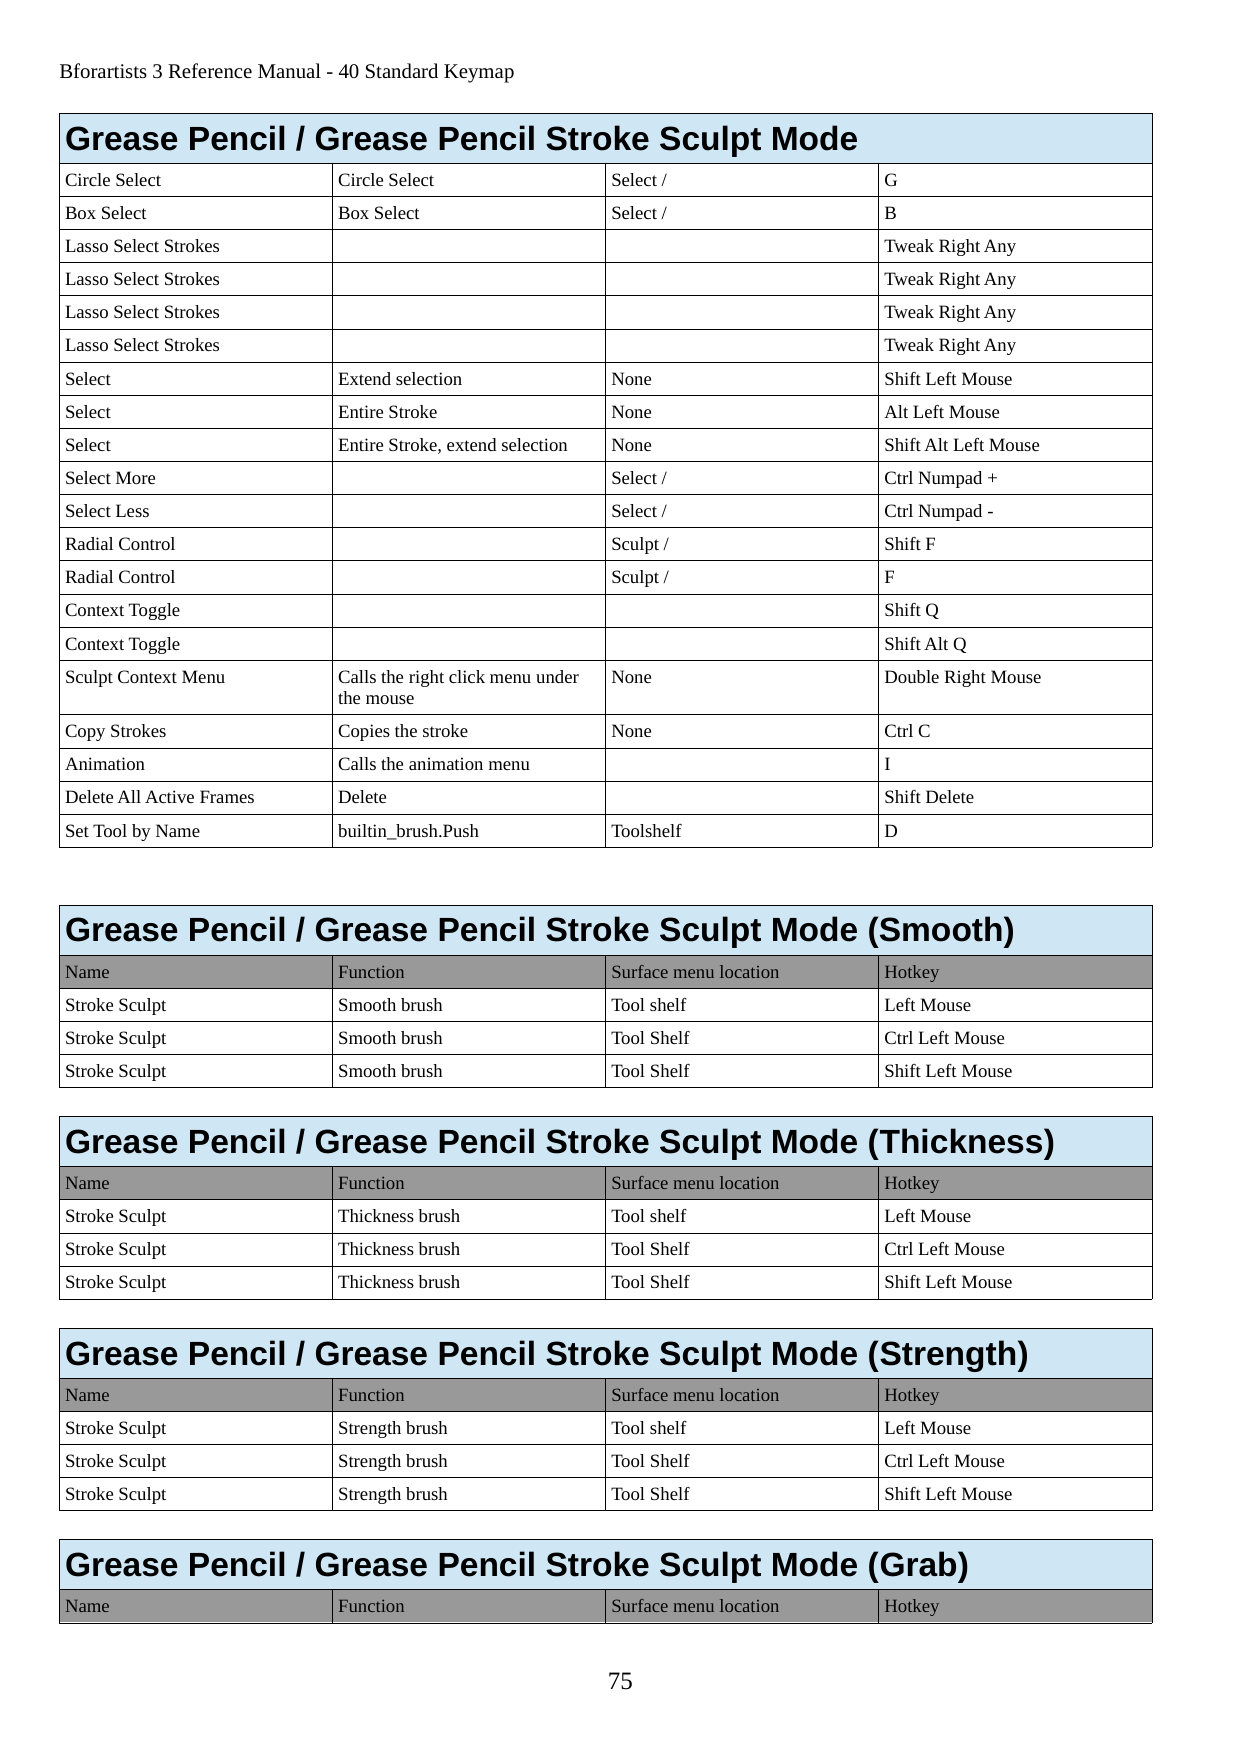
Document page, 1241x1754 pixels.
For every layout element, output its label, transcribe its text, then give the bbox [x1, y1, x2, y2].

table_cell Lasso Select Strokes [60, 230, 332, 262]
table_cell [606, 296, 878, 328]
table_cell Tweak Right Any [879, 230, 1152, 262]
table_cell Delete [333, 782, 605, 814]
table_cell Stroke Sculpt [60, 1267, 332, 1299]
table_cell Function [333, 1379, 605, 1411]
table_cell Tool shelf [606, 1412, 878, 1444]
table_header Grease Pencil / Grease Pencil Stroke Sculpt Mode (Smooth) [60, 906, 1152, 955]
table_cell Name [60, 1379, 332, 1411]
table_cell Select [60, 363, 332, 395]
table_cell Circle Select [60, 164, 332, 196]
table_cell None [606, 715, 878, 747]
table_cell [606, 595, 878, 627]
table_cell Tool Shelf [606, 1445, 878, 1477]
table_cell Strength brush [333, 1445, 605, 1477]
table_cell Context Toggle [60, 595, 332, 627]
table_cell Select More [60, 462, 332, 494]
table_cell Name [60, 956, 332, 988]
table_cell Shift F [879, 528, 1152, 560]
table_cell Stroke Sculpt [60, 1022, 332, 1054]
table_cell Surface menu location [606, 1590, 878, 1622]
table_cell Shift Left Mouse [879, 1267, 1152, 1299]
table_cell Radial Control [60, 561, 332, 593]
table_cell Stroke Sculpt [60, 989, 332, 1021]
table_cell I [879, 749, 1152, 781]
table_cell Name [60, 1167, 332, 1199]
table_cell Ctrl C [879, 715, 1152, 747]
table_cell Copy Strokes [60, 715, 332, 747]
table_header Grease Pencil / Grease Pencil Stroke Sculpt Mode (Strength) [60, 1329, 1152, 1378]
table_cell Delete All Active Frames [60, 782, 332, 814]
table_cell Calls the animation menu [333, 749, 605, 781]
table_cell None [606, 429, 878, 461]
table_cell Radial Control [60, 528, 332, 560]
table_cell Hotkey [879, 1590, 1152, 1622]
table_cell Select [60, 396, 332, 428]
table_cell None [606, 661, 878, 714]
table_cell Tool Shelf [606, 1022, 878, 1054]
table_cell Entire Stroke, extend selection [333, 429, 605, 461]
table_cell Tweak Right Any [879, 296, 1152, 328]
table_cell Shift Alt Q [879, 628, 1152, 660]
table_cell Shift Left Mouse [879, 1055, 1152, 1087]
table_header Grease Pencil / Grease Pencil Stroke Sculpt Mode [60, 114, 1152, 163]
table_cell [333, 495, 605, 527]
table_cell [333, 330, 605, 362]
table_cell Smooth brush [333, 989, 605, 1021]
table_cell [333, 628, 605, 660]
table_cell Shift Left Mouse [879, 1478, 1152, 1510]
table_cell Copies the stroke [333, 715, 605, 747]
table_cell Tool shelf [606, 1200, 878, 1232]
table_cell [606, 263, 878, 295]
table_cell Toolshelf [606, 815, 878, 847]
table_cell Hotkey [879, 956, 1152, 988]
table_cell Smooth brush [333, 1055, 605, 1087]
table_cell Lasso Select Strokes [60, 296, 332, 328]
table_cell Hotkey [879, 1167, 1152, 1199]
table_cell Sculpt / [606, 561, 878, 593]
table_cell Tweak Right Any [879, 263, 1152, 295]
table_cell Stroke Sculpt [60, 1200, 332, 1232]
table_cell Lasso Select Strokes [60, 263, 332, 295]
table_cell builtin_brush.Push [333, 815, 605, 847]
table_cell [333, 561, 605, 593]
table_cell Stroke Sculpt [60, 1412, 332, 1444]
table_cell Shift Alt Left Mouse [879, 429, 1152, 461]
table_cell Select / [606, 462, 878, 494]
table_cell Tool Shelf [606, 1234, 878, 1266]
table_cell Hotkey [879, 1379, 1152, 1411]
table_cell [606, 628, 878, 660]
table_cell Select / [606, 197, 878, 229]
table_cell [333, 595, 605, 627]
table_cell Animation [60, 749, 332, 781]
table_cell Box Select [60, 197, 332, 229]
table_cell Surface menu location [606, 1167, 878, 1199]
table_cell Surface menu location [606, 1379, 878, 1411]
table_cell Tool Shelf [606, 1478, 878, 1510]
table_cell Ctrl Numpad - [879, 495, 1152, 527]
table_cell Select [60, 429, 332, 461]
table_cell Stroke Sculpt [60, 1055, 332, 1087]
table_cell Smooth brush [333, 1022, 605, 1054]
table_cell Ctrl Left Mouse [879, 1234, 1152, 1266]
table_cell [333, 462, 605, 494]
table_header Grease Pencil / Grease Pencil Stroke Sculpt Mode (Grab) [60, 1540, 1152, 1589]
table_cell Sculpt Context Menu [60, 661, 332, 714]
table_cell Stroke Sculpt [60, 1234, 332, 1266]
table_cell Tweak Right Any [879, 330, 1152, 362]
table_cell Select / [606, 495, 878, 527]
table_cell [606, 230, 878, 262]
table_cell [606, 749, 878, 781]
table_cell Tool Shelf [606, 1055, 878, 1087]
table_cell Name [60, 1590, 332, 1622]
table_cell [333, 296, 605, 328]
table_cell Thickness brush [333, 1200, 605, 1232]
table_cell Lasso Select Strokes [60, 330, 332, 362]
table_cell [333, 230, 605, 262]
table_cell Circle Select [333, 164, 605, 196]
table_cell Select Less [60, 495, 332, 527]
table_cell [333, 528, 605, 560]
table_cell Stroke Sculpt [60, 1478, 332, 1510]
table_cell Sculpt / [606, 528, 878, 560]
table_header Grease Pencil / Grease Pencil Stroke Sculpt Mode (Thickness) [60, 1117, 1152, 1166]
table_cell G [879, 164, 1152, 196]
table_cell F [879, 561, 1152, 593]
table_cell Ctrl Numpad + [879, 462, 1152, 494]
table_cell Shift Q [879, 595, 1152, 627]
table_cell Function [333, 1167, 605, 1199]
table_cell Stroke Sculpt [60, 1445, 332, 1477]
table_cell Left Mouse [879, 1412, 1152, 1444]
table_cell Thickness brush [333, 1234, 605, 1266]
table_cell Calls the right click menu under the mouse [333, 661, 605, 714]
table_cell Alt Left Mouse [879, 396, 1152, 428]
table_cell Shift Left Mouse [879, 363, 1152, 395]
table_cell Entire Stroke [333, 396, 605, 428]
table_cell Left Mouse [879, 1200, 1152, 1232]
table_cell Select / [606, 164, 878, 196]
table_cell Strength brush [333, 1478, 605, 1510]
table_cell B [879, 197, 1152, 229]
table_cell Double Right Mouse [879, 661, 1152, 714]
table_cell Box Select [333, 197, 605, 229]
table_cell Function [333, 1590, 605, 1622]
table_cell None [606, 363, 878, 395]
table_cell Context Toggle [60, 628, 332, 660]
table_cell [606, 782, 878, 814]
table_cell Function [333, 956, 605, 988]
table_cell Tool Shelf [606, 1267, 878, 1299]
table_cell Tool shelf [606, 989, 878, 1021]
table_cell Strength brush [333, 1412, 605, 1444]
table_cell Thickness brush [333, 1267, 605, 1299]
table_cell [333, 263, 605, 295]
table_cell Ctrl Left Mouse [879, 1022, 1152, 1054]
table_cell Ctrl Left Mouse [879, 1445, 1152, 1477]
table_cell None [606, 396, 878, 428]
table_cell Extend selection [333, 363, 605, 395]
table_cell [606, 330, 878, 362]
table_cell D [879, 815, 1152, 847]
table_cell Set Tool by Name [60, 815, 332, 847]
table_cell Left Mouse [879, 989, 1152, 1021]
table_cell Shift Delete [879, 782, 1152, 814]
table_cell Surface menu location [606, 956, 878, 988]
